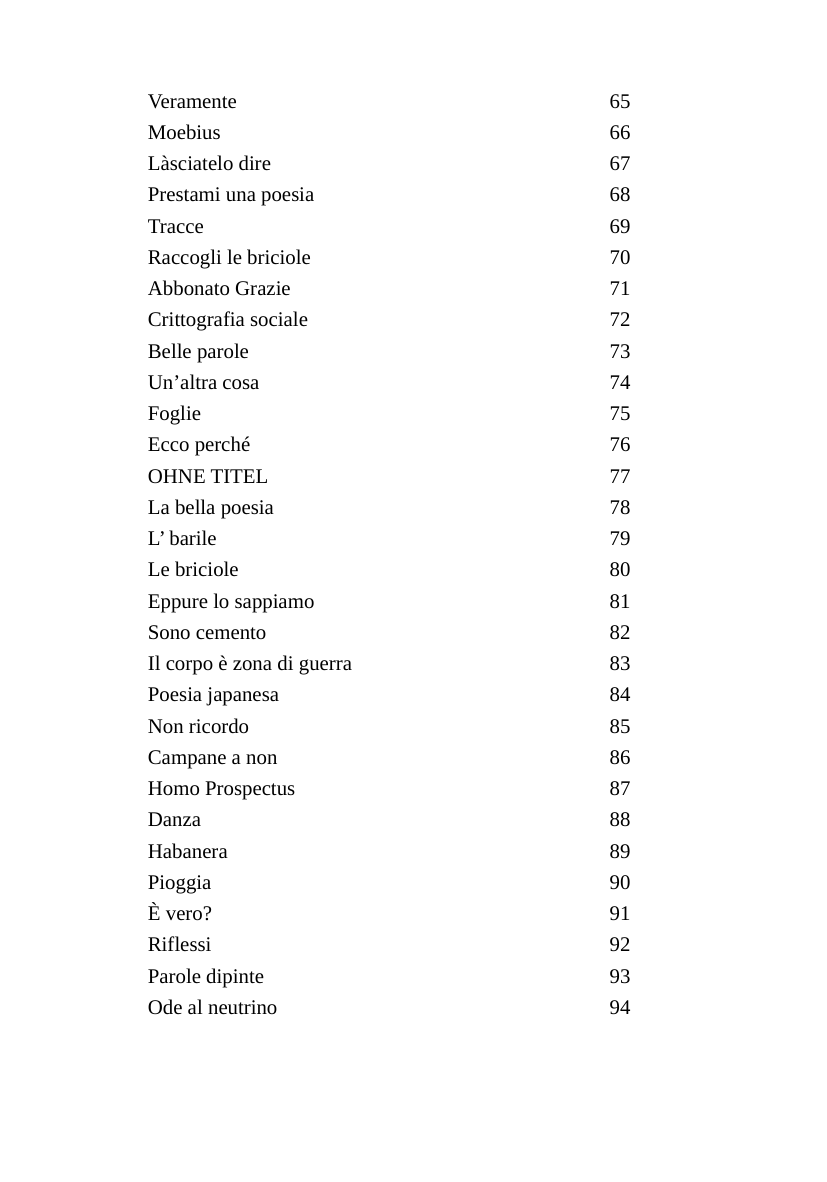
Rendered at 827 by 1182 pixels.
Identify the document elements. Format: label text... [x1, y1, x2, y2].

text Làsciatelo dire 67 [88, 151, 738, 175]
text È vero? 91 [88, 901, 738, 925]
text Ecco perché 76 [88, 432, 738, 456]
text Poesia japanesa 84 [88, 682, 738, 706]
text Abbonato Grazie 71 [88, 276, 738, 300]
text Crittografia sociale 72 [88, 307, 738, 331]
text Ode al neutrino 94 [88, 995, 738, 1019]
text OHNE TITEL 77 [88, 463, 738, 488]
text Homo Prospectus 87 [88, 776, 738, 800]
text Un’altra cosa 74 [88, 370, 738, 394]
text Eppure lo sappiamo 81 [88, 588, 738, 613]
text Parole dipinte 93 [88, 963, 738, 988]
text Il corpo è zona di guerra 83 [88, 651, 738, 675]
text Tracce 69 [88, 213, 738, 238]
text La bella poesia 78 [88, 495, 738, 519]
text Danza 88 [88, 807, 738, 831]
text Prestami una poesia 68 [88, 182, 738, 206]
text Raccogli le briciole 70 [88, 245, 738, 269]
text Belle parole 73 [88, 338, 738, 363]
text Foglie 75 [88, 401, 738, 425]
text Le briciole 80 [88, 557, 738, 581]
text Riflessi 92 [88, 932, 738, 956]
text Campane a non 86 [88, 745, 738, 769]
text Non ricordo 85 [88, 713, 738, 738]
text Sono cemento 82 [88, 620, 738, 644]
text L’ barile 79 [88, 526, 738, 550]
text Habanera 89 [88, 838, 738, 863]
text Moebius 66 [88, 120, 738, 144]
text Pioggia 90 [88, 870, 738, 894]
text Veramente 65 [88, 88, 738, 113]
